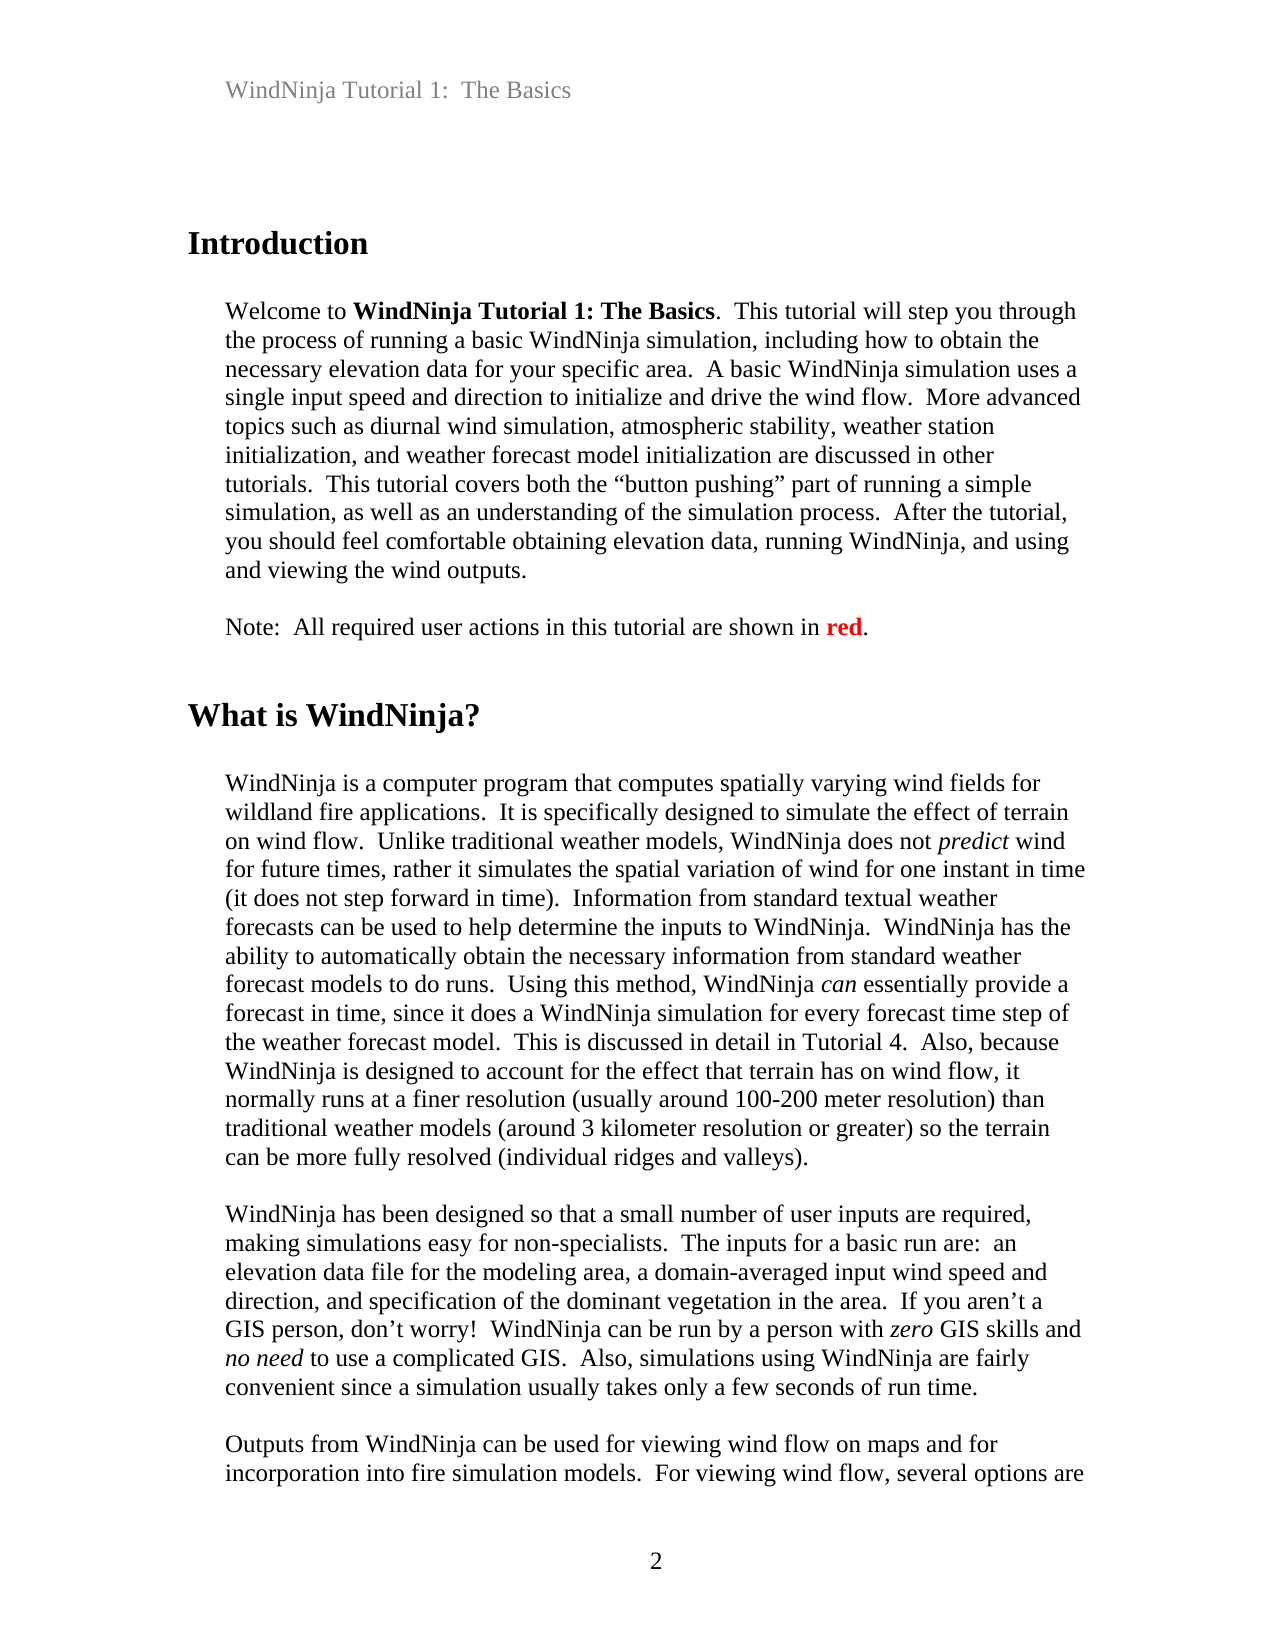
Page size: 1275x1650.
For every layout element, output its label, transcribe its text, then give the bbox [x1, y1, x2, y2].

text Note: All required user actions in this tutorial are shown in red. [225, 612, 1087, 641]
text WindNinja has been designed so that a small number of user inputs are required, making simulations easy for non-specialists. The inputs for a basic run are: an elevation data file for the modeling area, a domain-averaged input wind speed and direction, and specification of the dominant vegetation in the area. If you aren’t a GIS person, don’t worry! WindNinja can be run by a person with zero GIS skills and no need to use a complicated GIS. Also, simulations using WindNinja are fairly convenient since a simulation usually takes only a few seconds of run time. [225, 1199, 1087, 1401]
subtitle Introduction [187, 223, 1087, 261]
text WindNinja is a computer program that computes spatially varying wind fields for wildland fire applications. It is specifically designed to simulate the effect of terrain on wind flow. Unlike traditional weather models, WindNinja does not predict wind for future times, rather it simulates the spatial variation of wind for one instant in time (it does not step forward in time). Information from standard textual weather forecasts can be used to help determine the inputs to WindNinja. WindNinja has the ability to automatically obtain the necessary information from standard weather forecast models to do runs. Using this method, WindNinja can essentially provide a forecast in time, since it does a WindNinja simulation for every forecast time step of the weather forecast model. This is discussed in detail in Tutorial 4. Also, because WindNinja is designed to account for the effect that terrain has on wind flow, it normally runs at a finer resolution (usually around 100-200 meter resolution) than traditional weather models (around 3 kilometer resolution or greater) so the terrain can be more fully resolved (individual ridges and valleys). [225, 768, 1087, 1171]
subtitle What is WindNinja? [187, 695, 1087, 733]
text Outputs from WindNinja can be used for viewing wind flow on maps and for incorporation into fire simulation models. For viewing wind flow, several options are [225, 1429, 1087, 1487]
text Welcome to WindNinja Tutorial 1: The Basics. This tutorial will step you through the process of running a basic WindNinja simulation, including how to obtain the necessary elevation data for your specific area. A basic WindNinja simulation uses a single input speed and direction to initialize and drive the wind flow. More advanced topics such as diurnal wind simulation, atmospheric stability, weather station initialization, and weather forecast model initialization are discussed in other tutorials. This tutorial covers both the “button pushing” part of running a simple simulation, as well as an understanding of the simulation process. After the tutorial, you should feel comfortable obtaining elevation data, running WindNinja, and using and viewing the wind outputs. [225, 296, 1087, 584]
